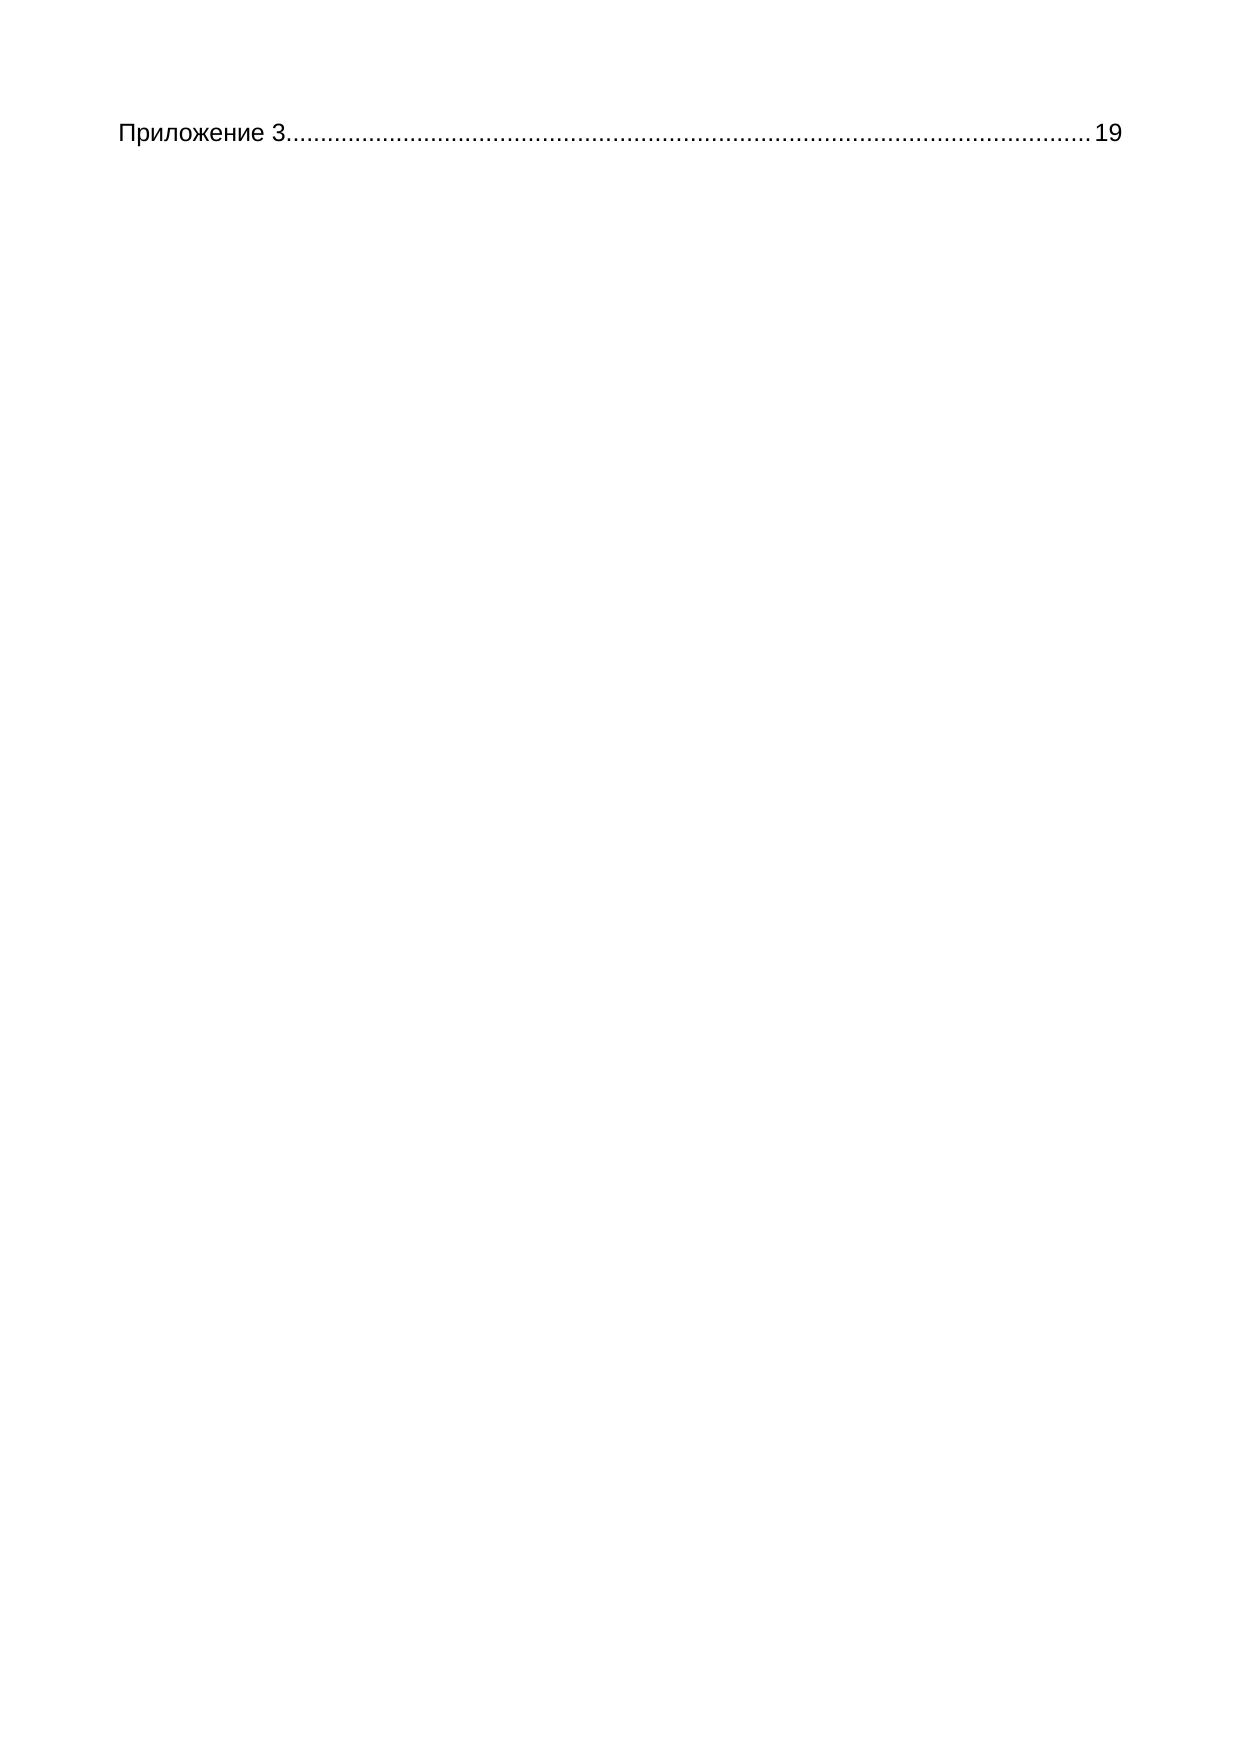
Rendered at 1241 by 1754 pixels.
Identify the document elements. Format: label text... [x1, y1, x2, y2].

text Приложение 3 19 [118, 118, 1122, 147]
